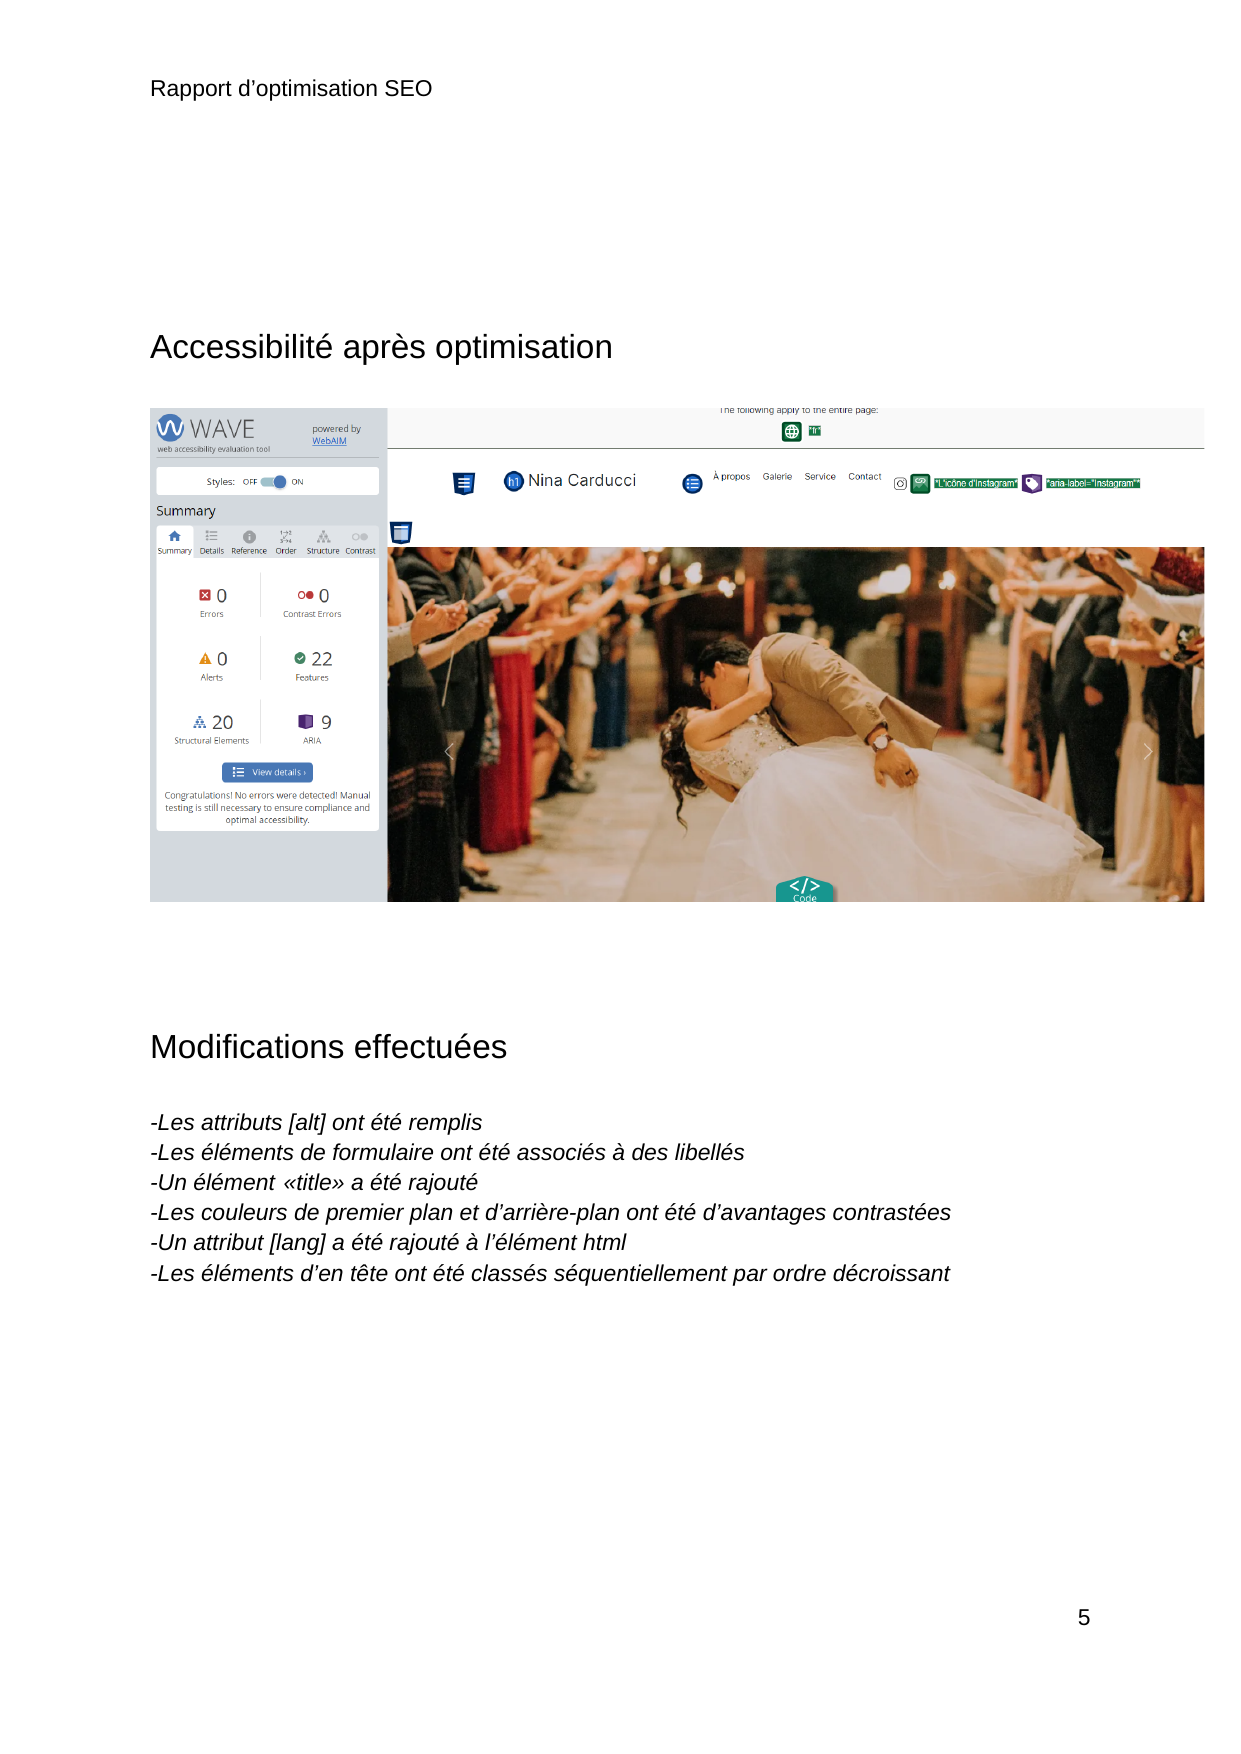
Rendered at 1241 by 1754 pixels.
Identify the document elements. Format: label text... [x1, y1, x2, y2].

text -Les attributs [alt] ont été remplis [150, 1108, 1090, 1135]
text -Un élément «title» a été rajouté [150, 1169, 1090, 1195]
text -Les éléments d’en tête ont été classés séquentiellement par ordre décroissant [150, 1259, 1090, 1286]
text -Les couleurs de premier plan et d’arrière-plan ont été d’avantages contrastées [150, 1199, 1090, 1225]
subtitle Accessibilité après optimisation [150, 327, 1090, 365]
text -Les éléments de formulaire ont été associés à des libellés [150, 1139, 1090, 1165]
text -Un attribut [lang] a été rajouté à l’élément html [150, 1229, 1090, 1256]
subtitle Modifications effectuées [150, 1027, 1090, 1066]
